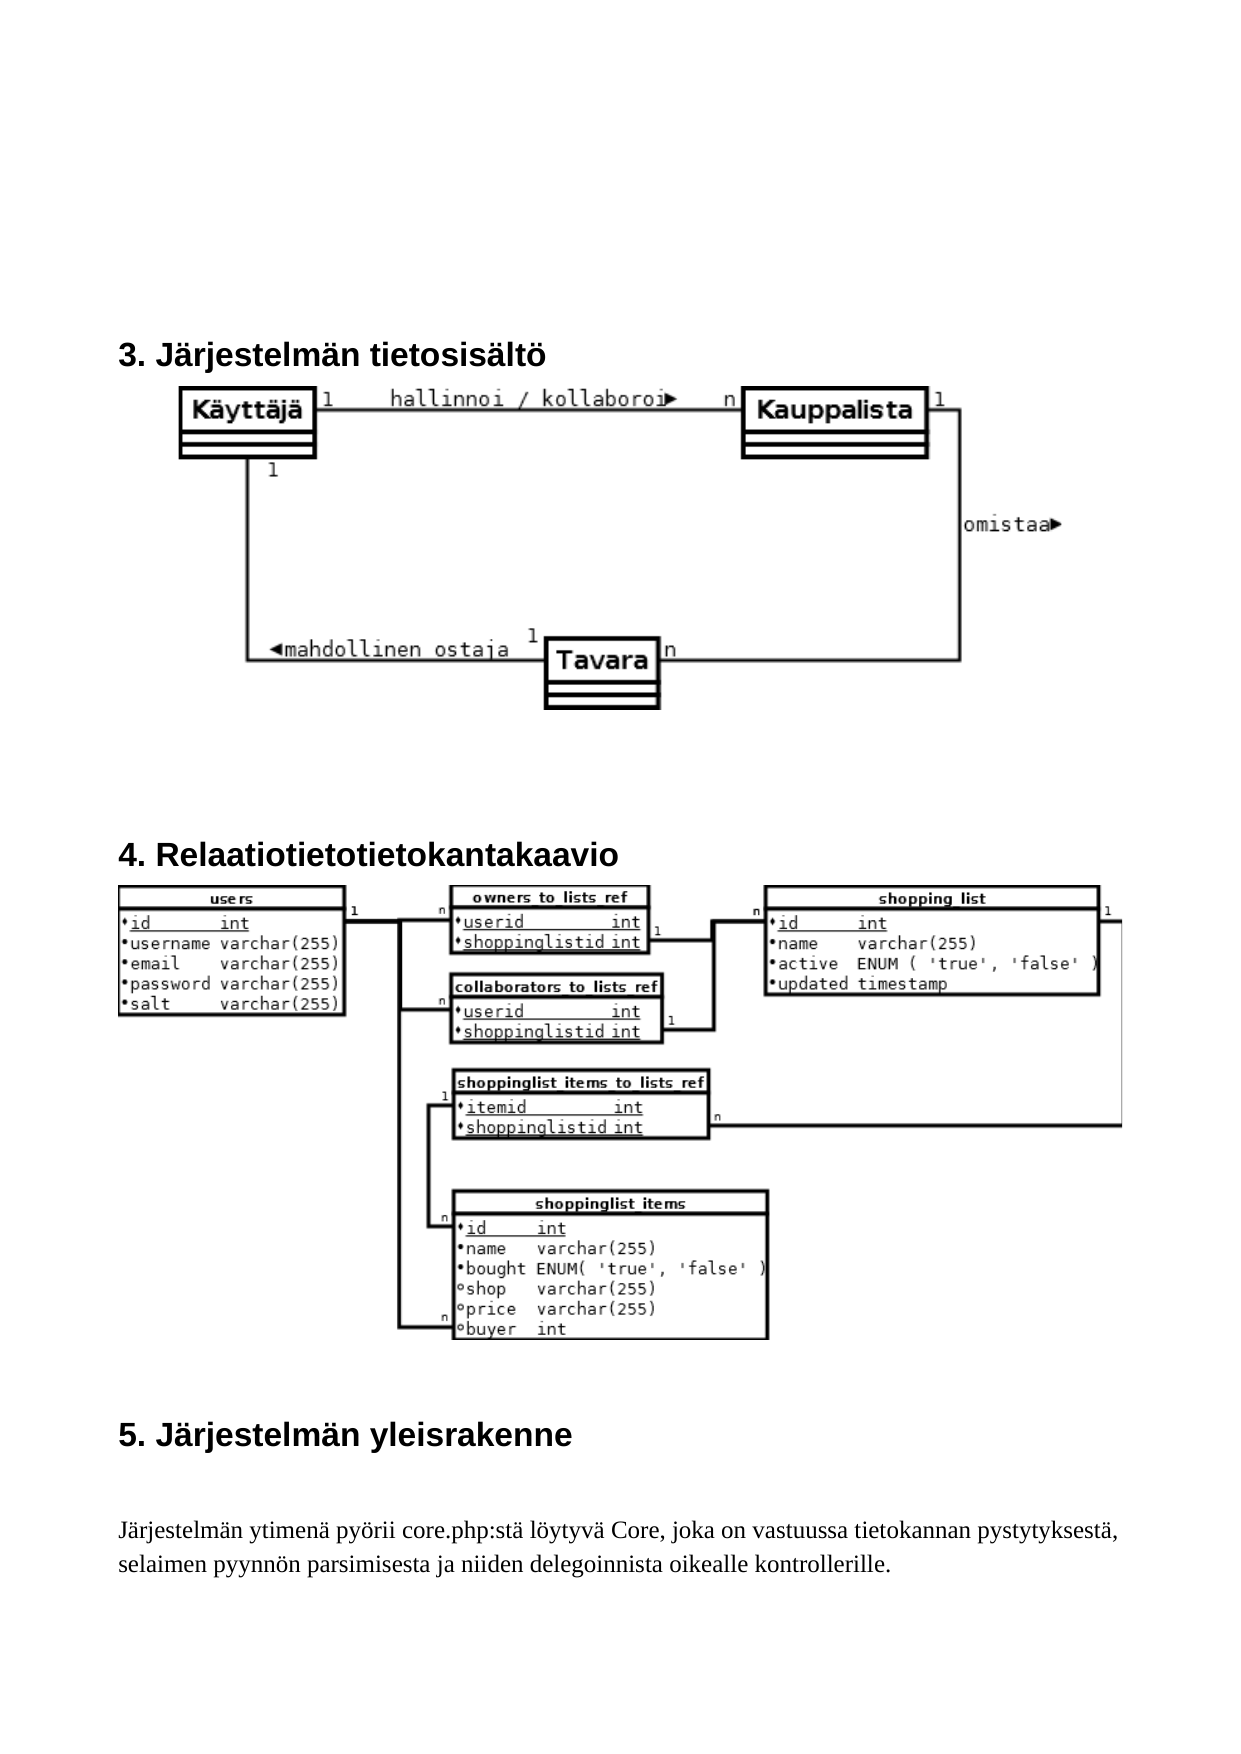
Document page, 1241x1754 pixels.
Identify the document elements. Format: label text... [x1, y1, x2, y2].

picture [178, 386, 1062, 710]
subtitle 4. Relaatiotietotietokantakaavio [118, 834, 1122, 873]
text Järjestelmän ytimenä pyörii core.php:stä löytyvä Core, joka on vastuussa tietokannan pystytyksestä, selaimen pyynnön parsimisesta ja niiden delegoinnista oikealle kontrollerille. [118, 1515, 1122, 1578]
subtitle 3. Järjestelmän tietosisältö [118, 335, 1122, 374]
picture [118, 885, 1123, 1340]
subtitle 5. Järjestelmän yleisrakenne [118, 1415, 1122, 1453]
